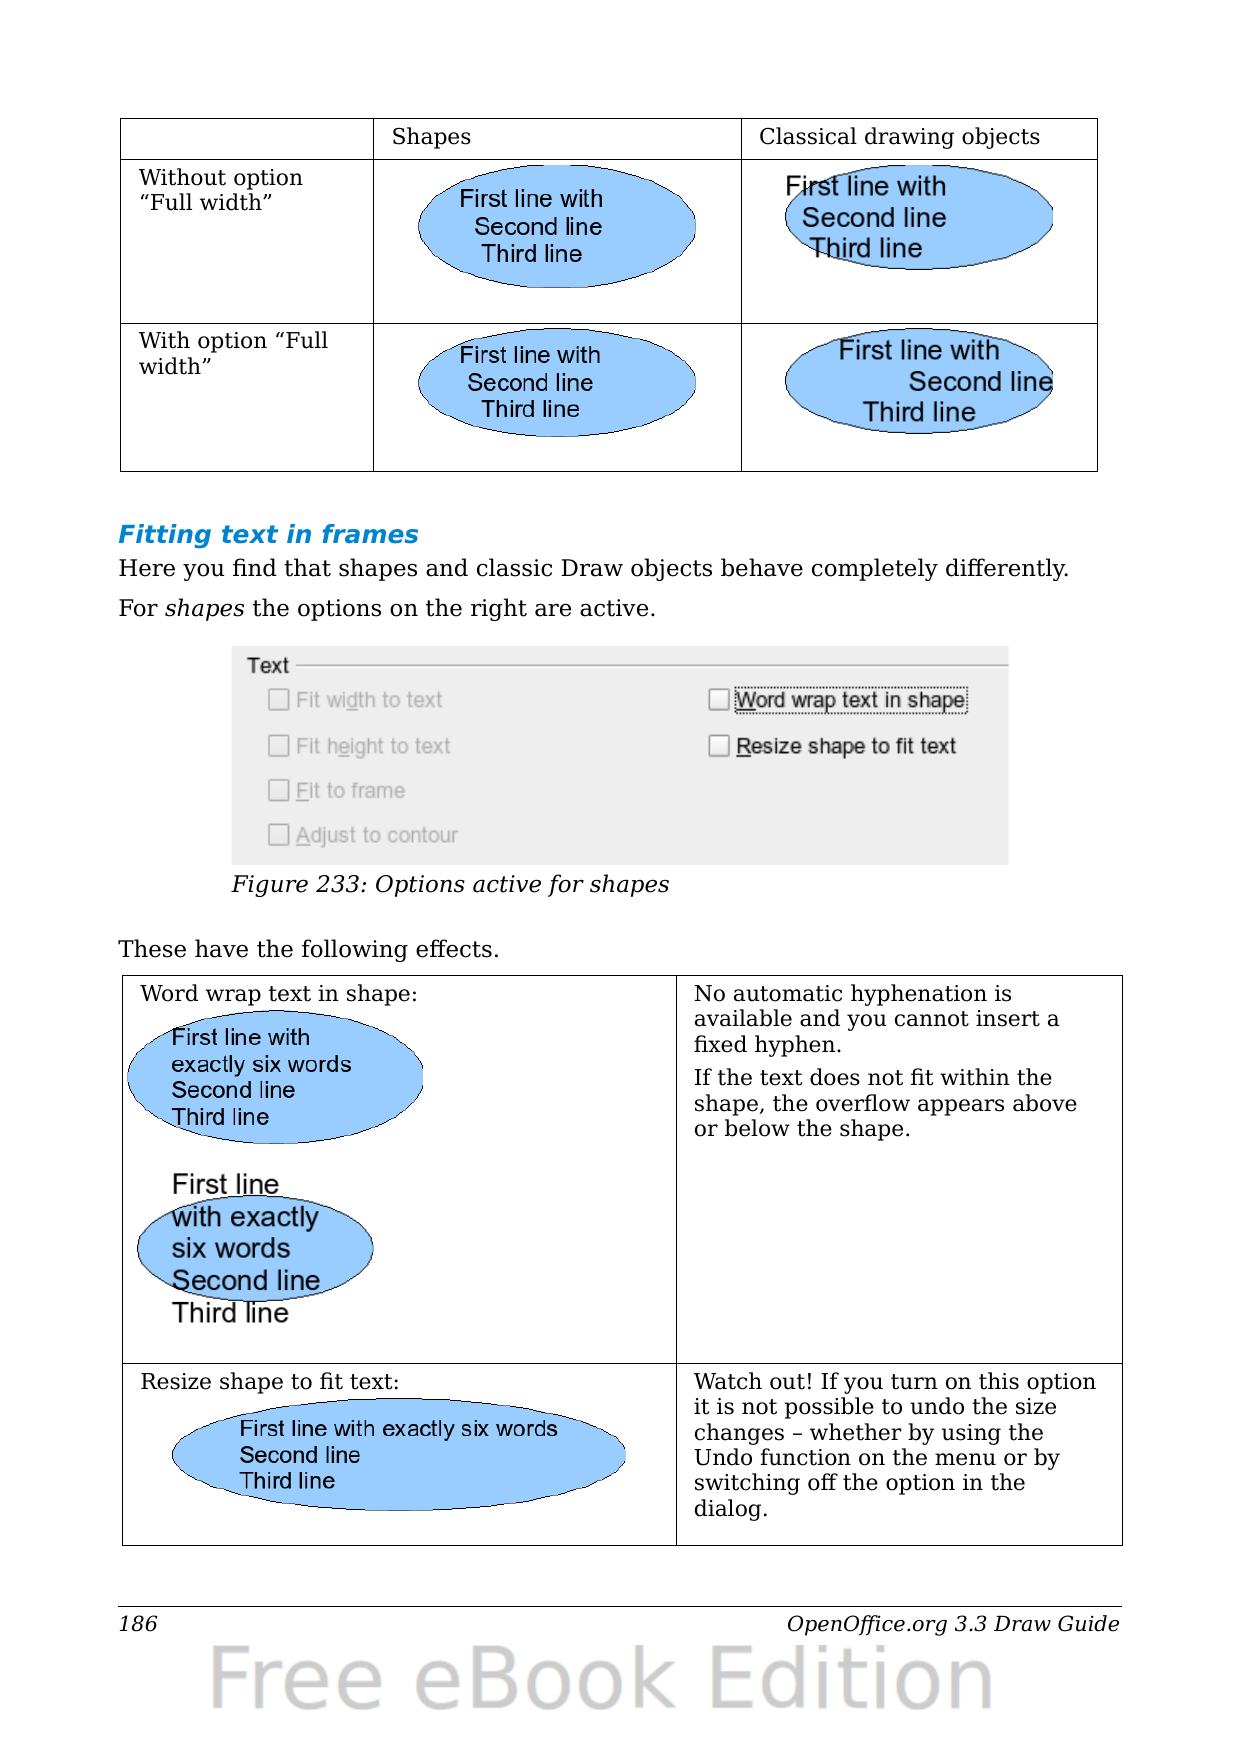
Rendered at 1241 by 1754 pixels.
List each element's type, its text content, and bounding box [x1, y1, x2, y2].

picture [172, 1398, 626, 1511]
table_cell With option “Full width” [121, 324, 373, 471]
text Figure 233: Options active for shapes [232, 871, 1008, 898]
table_cell [742, 324, 1097, 328]
picture [127, 1010, 423, 1144]
picture [418, 328, 696, 437]
picture [418, 165, 696, 288]
picture [137, 1168, 374, 1329]
subtitle Fitting text in frames [118, 520, 1122, 549]
picture [207, 1645, 994, 1713]
table_header [121, 119, 373, 159]
table_header No automatic hyphenation is available and you cannot insert a fixed hyphen. If the text does not fit within the shape, the overflow appears above or below the shape. [677, 976, 1122, 1363]
table_header Shapes [374, 119, 741, 159]
table_cell [742, 329, 1097, 471]
picture [231, 646, 1009, 865]
table_cell [374, 329, 741, 471]
table_cell [374, 324, 741, 328]
table_cell [742, 270, 1097, 323]
table_cell [742, 160, 1097, 269]
table_cell Resize shape to fit text: [123, 1364, 676, 1545]
table_cell Watch out! If you turn on this option it is not possible to undo the size changes – whether by using the Undo function on the menu or by switching off the option in the dialog. [677, 1364, 1122, 1545]
text Here you find that shapes and classic Draw objects behave completely differently. [118, 556, 1122, 582]
table_header Classical drawing objects [742, 119, 1097, 159]
text These have the following effects. [118, 936, 1122, 963]
table_cell [374, 160, 741, 287]
text For shapes the options on the right are active. [118, 595, 1122, 621]
picture [785, 328, 1053, 434]
table_cell Without option “Full width” [121, 160, 373, 323]
table_header Word wrap text in shape: [123, 976, 676, 1363]
picture [785, 165, 1053, 270]
table_cell [374, 288, 741, 323]
